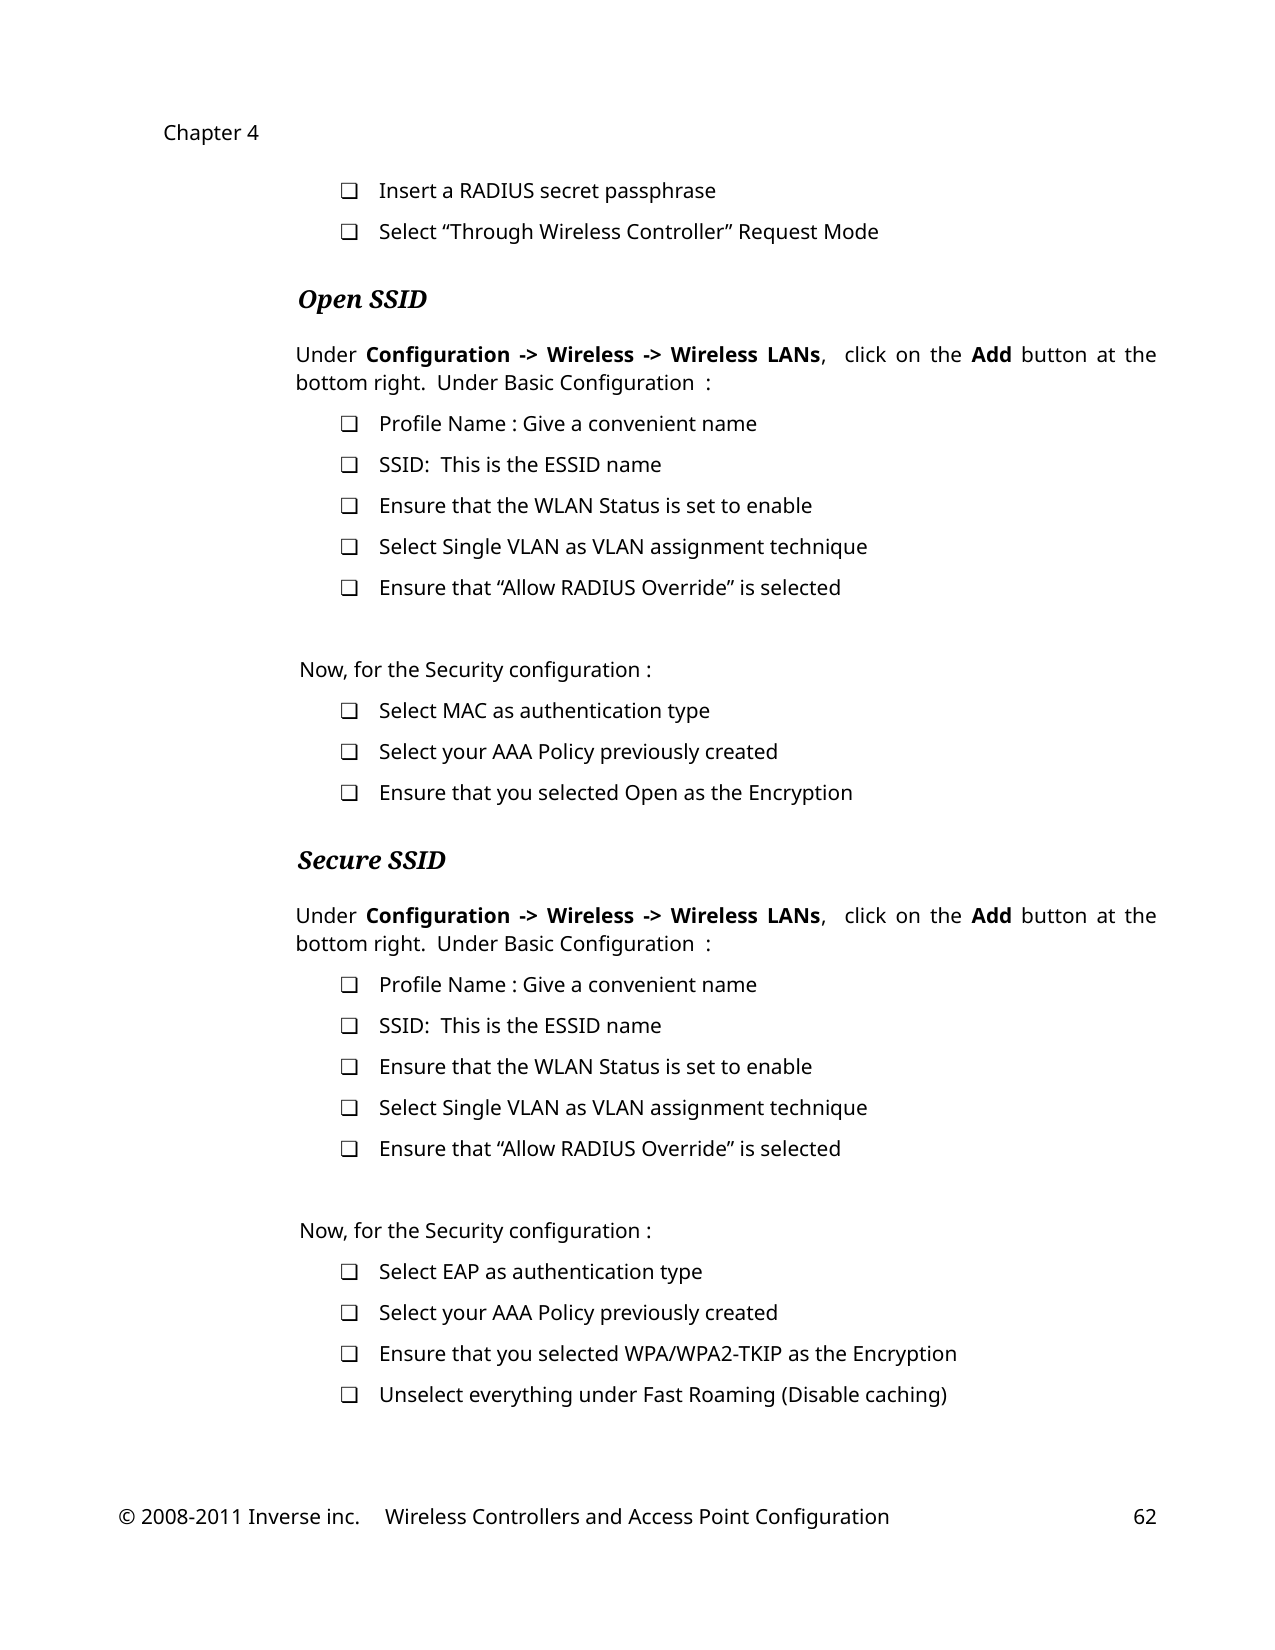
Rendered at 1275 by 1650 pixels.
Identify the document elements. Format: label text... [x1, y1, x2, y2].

list ❏ Select Single VLAN as VLAN assignment technique [340, 532, 1157, 561]
list ❏ SSID: This is the ESSID name [340, 1011, 1157, 1040]
list ❏ SSID: This is the ESSID name [340, 450, 1157, 479]
list ❏ Ensure that “Allow RADIUS Override” is selected [340, 573, 1157, 602]
text Now, for the Security configuration : [299, 1216, 1157, 1244]
list ❏ Ensure that you selected WPA/WPA2-TKIP as the Encryption [340, 1339, 1157, 1367]
list ❏ Ensure that the WLAN Status is set to enable [340, 1052, 1157, 1081]
list ❏ Ensure that the WLAN Status is set to enable [340, 491, 1157, 520]
list ❏ Select your AAA Policy previously created [340, 1298, 1157, 1326]
list ❏ Ensure that “Allow RADIUS Override” is selected [340, 1134, 1157, 1163]
list ❏ Profile Name : Give a convenient name [340, 409, 1157, 438]
list ❏ Select MAC as authentication type [340, 696, 1157, 724]
subtitle Open SSID [260, 282, 1157, 315]
list ❏ Select “Through Wireless Controller” Request Mode [340, 217, 1157, 245]
list ❏ Profile Name : Give a convenient name [340, 970, 1157, 999]
text Under Configuration -> Wireless -> Wireless LANs, click on the Add button at the bottom right. Under Basic Configuration : [295, 901, 1157, 958]
list ❏ Select Single VLAN as VLAN assignment technique [340, 1093, 1157, 1122]
list ❏ Ensure that you selected Open as the Encryption [340, 778, 1157, 806]
subtitle Secure SSID [260, 842, 1157, 876]
text Now, for the Security configuration : [299, 655, 1157, 683]
list ❏ Unselect everything under Fast Roaming (Disable caching) [340, 1380, 1157, 1408]
text Under Configuration -> Wireless -> Wireless LANs, click on the Add button at the bottom right. Under Basic Configuration : [295, 340, 1157, 397]
list ❏ Select EAP as authentication type [340, 1257, 1157, 1285]
list ❏ Select your AAA Policy previously created [340, 737, 1157, 765]
list ❏ Insert a RADIUS secret passphrase [340, 176, 1157, 204]
